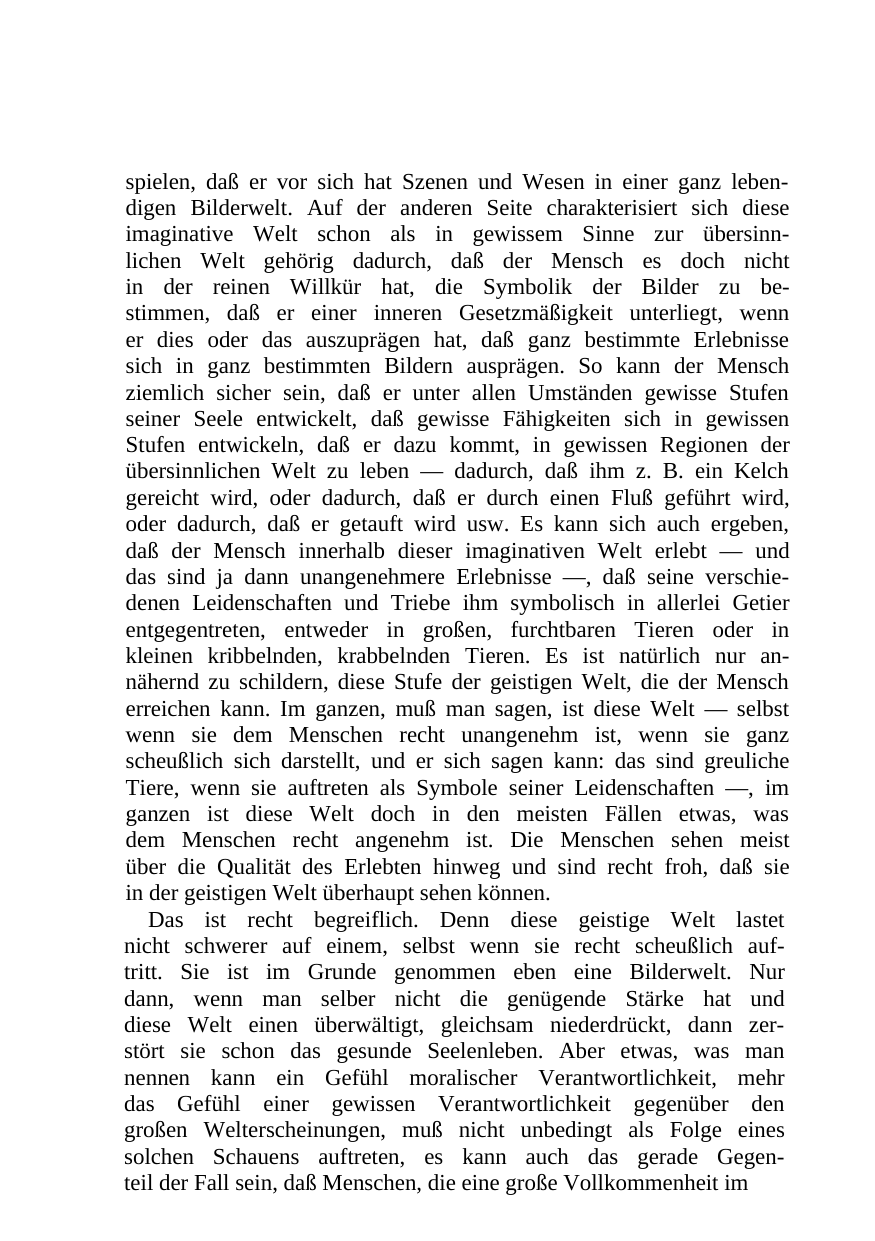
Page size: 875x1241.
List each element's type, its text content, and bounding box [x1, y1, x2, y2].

text spielen, daß er vor sich hat Szenen und Wesen in einer ganz leben- digen Bilderwelt. Auf der anderen Seite charakterisiert sich diese imaginative Welt schon als in gewissem Sinne zur übersinn- lichen Welt gehörig dadurch, daß der Mensch es doch nicht in der reinen Willkür hat, die Symbolik der Bilder zu be- stimmen, daß er einer inneren Gesetzmäßigkeit unterliegt, wenn er dies oder das auszuprägen hat, daß ganz bestimmte Erlebnisse sich in ganz bestimmten Bildern ausprägen. So kann der Mensch ziemlich sicher sein, daß er unter allen Umständen gewisse Stufen seiner Seele entwickelt, daß gewisse Fähigkeiten sich in gewissen Stufen entwickeln, daß er dazu kommt, in gewissen Regionen der übersinnlichen Welt zu leben — dadurch, daß ihm z. B. ein Kelch gereicht wird, oder dadurch, daß er durch einen Fluß geführt wird, oder dadurch, daß er getauft wird usw. Es kann sich auch ergeben, daß der Mensch innerhalb dieser imaginativen Welt erlebt — und das sind ja dann unangenehmere Erlebnisse —, daß seine verschie- denen Leidenschaften und Triebe ihm symbolisch in allerlei Getier entgegentreten, entweder in großen, furchtbaren Tieren oder in kleinen kribbelnden, krabbelnden Tieren. Es ist natürlich nur an- nähernd zu schildern, diese Stufe der geistigen Welt, die der Mensch erreichen kann. Im ganzen, muß man sagen, ist diese Welt — selbst wenn sie dem Menschen recht unangenehm ist, wenn sie ganz scheußlich sich darstellt, und er sich sagen kann: das sind greuliche Tiere, wenn sie auftreten als Symbole seiner Leidenschaften —, im ganzen ist diese Welt doch in den meisten Fällen etwas, was dem Menschen recht angenehm ist. Die Menschen sehen meist über die Qualität des Erlebten hinweg und sind recht froh, daß sie in der geistigen Welt überhaupt sehen können. [125, 168, 791, 906]
text Das ist recht begreiflich. Denn diese geistige Welt lastet nicht schwerer auf einem, selbst wenn sie recht scheußlich auf- tritt. Sie ist im Grunde genommen eben eine Bilderwelt. Nur dann, wenn man selber nicht die genügende Stärke hat und diese Welt einen überwältigt, gleichsam niederdrückt, dann zer- stört sie schon das gesunde Seelenleben. Aber etwas, was man nennen kann ein Gefühl moralischer Verantwortlichkeit, mehr das Gefühl einer gewissen Verantwortlichkeit gegenüber den großen Welterscheinungen, muß nicht unbedingt als Folge eines solchen Schauens auftreten, es kann auch das gerade Gegen- teil der Fall sein, daß Menschen, die eine große Vollkommenheit im [124, 906, 786, 1196]
